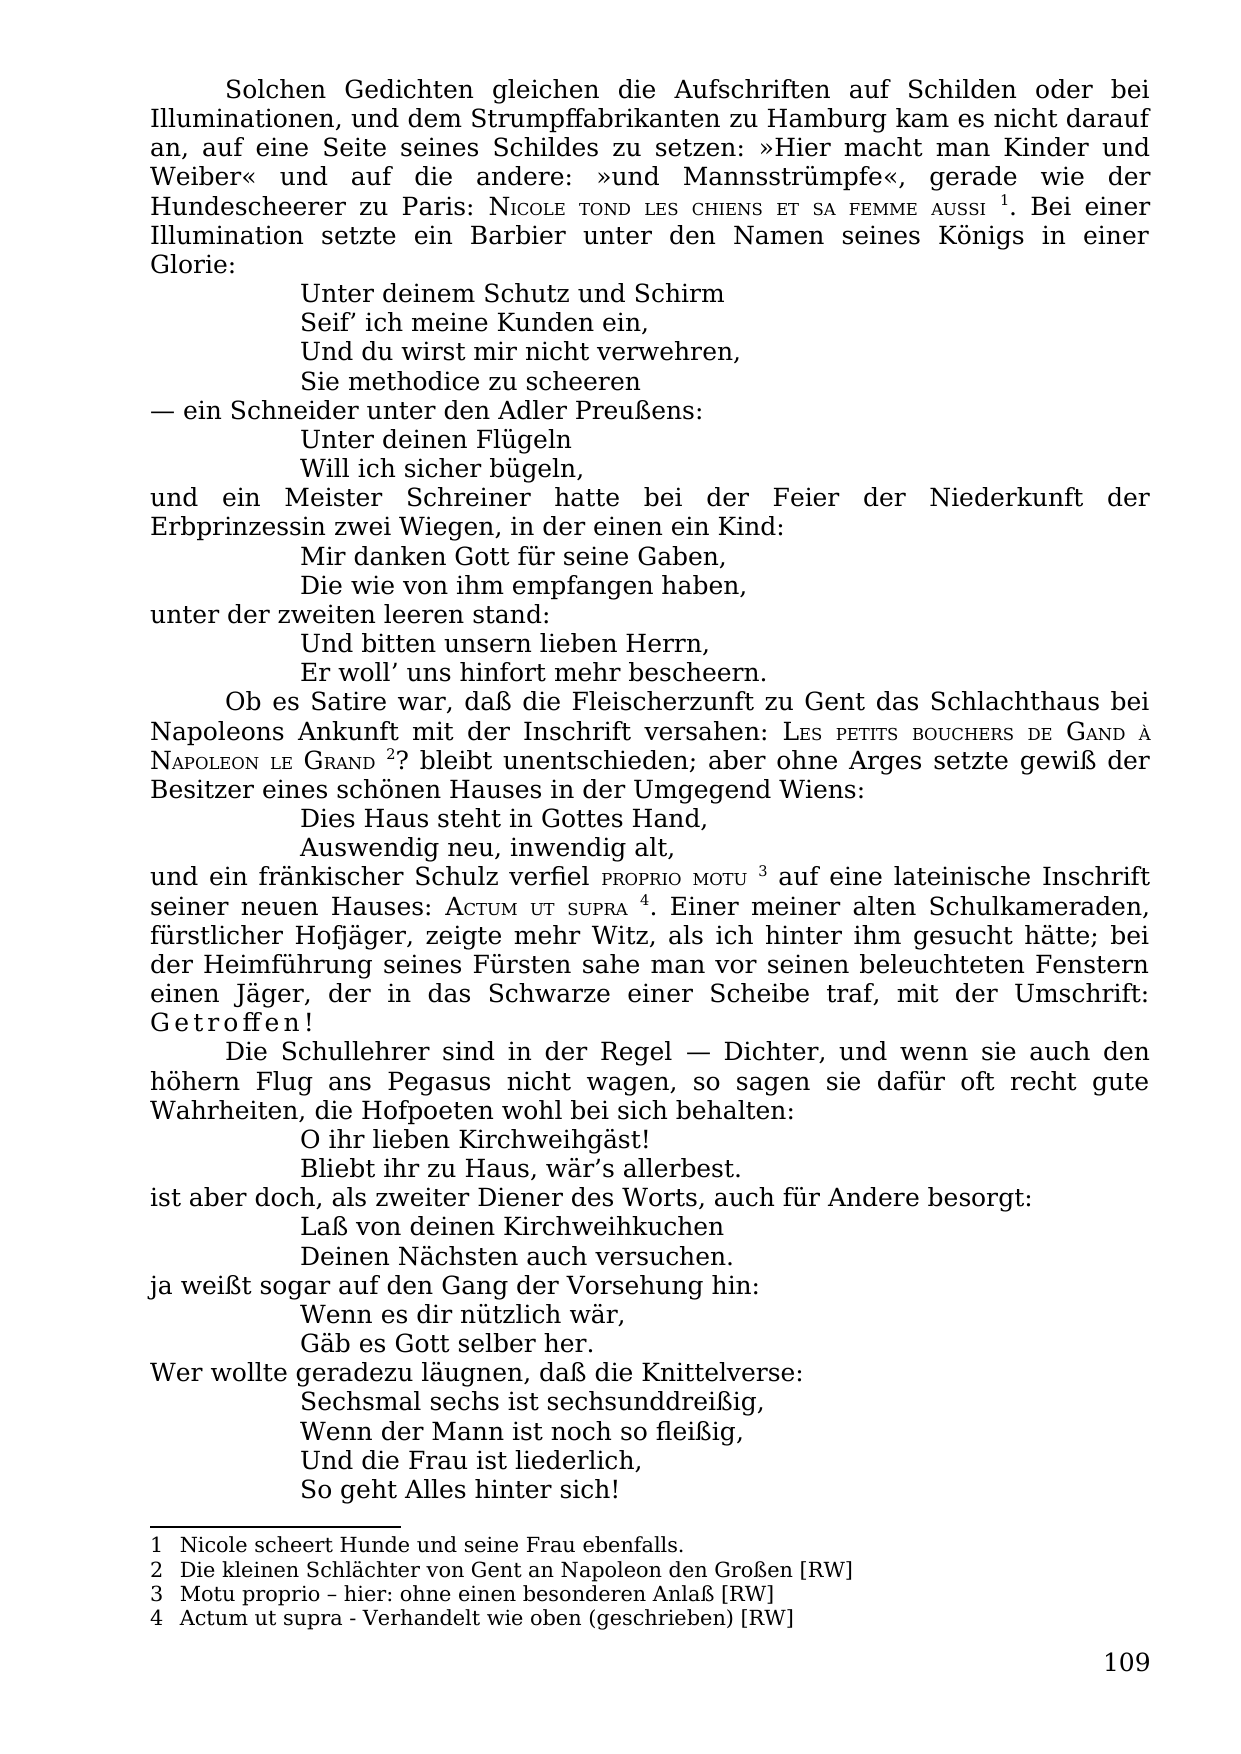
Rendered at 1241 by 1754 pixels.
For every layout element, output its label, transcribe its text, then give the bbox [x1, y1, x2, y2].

text Laß von deinen Kirchweihkuchen [300, 1212, 1151, 1242]
text Deinen Nächsten auch versuchen. [300, 1242, 1151, 1271]
text Mir danken Gott für seine Gaben, [300, 542, 1151, 571]
text O ihr lieben Kirchweihgäst! [300, 1125, 1151, 1154]
text Und bitten unsern lieben Herrn, [300, 629, 1151, 658]
text ja weißt sogar auf den Gang der Vorsehung hin: [150, 1271, 1151, 1300]
text Dies Haus steht in Gottes Hand, [300, 804, 1151, 833]
text ist aber doch, als zweiter Diener des Worts, auch für Andere besorgt: [150, 1183, 1151, 1212]
text Er woll’ uns hinfort mehr bescheern. [300, 658, 1151, 687]
text Will ich sicher bügeln, [300, 454, 1151, 483]
text So geht Alles hinter sich! [300, 1475, 1151, 1504]
text Bliebt ihr zu Haus, wär’s allerbest. [300, 1154, 1151, 1183]
text Sechsmal sechs ist sechsunddreißig, [300, 1387, 1151, 1417]
text und ein fränkischer Schulz verfiel proprio motu auf eine lateinische Inschrift seiner neuen Hauses: Actum ut supra . Einer meiner alten Schulkameraden, fürstlicher Hofjäger, zeigte mehr Witz, als ich hinter ihm gesucht hätte; bei der Heimführung seines Fürsten sahe man vor seinen beleuchteten Fenstern einen Jäger, der in das Schwarze einer Scheibe traf, mit der Umschrift: Getroffen! [150, 862, 1151, 1037]
text Wer wollte geradezu läugnen, daß die Knittelverse: [150, 1358, 1151, 1387]
text Wenn der Mann ist noch so fleißig, [300, 1417, 1151, 1446]
text Actum ut supra - Verhandelt wie oben (geschrieben) [RW] [150, 1606, 1151, 1631]
text Gäb es Gott selber her. [300, 1329, 1151, 1358]
text — ein Schneider unter den Adler Preußens: [150, 396, 1151, 425]
text Unter deinem Schutz und Schirm [300, 279, 1151, 308]
text Und die Frau ist liederlich, [300, 1446, 1151, 1475]
text Unter deinen Flügeln [300, 425, 1151, 454]
text Die Schullehrer sind in der Regel — Dichter, und wenn sie auch den höhern Flug ans Pegasus nicht wagen, so sagen sie dafür oft recht gute Wahrheiten, die Hofpoeten wohl bei sich behalten: [150, 1037, 1151, 1125]
text Nicole scheert Hunde und seine Frau ebenfalls. [150, 1533, 1151, 1558]
text Ob es Satire war, daß die Fleischerzunft zu Gent das Schlachthaus bei Napoleons Ankunft mit der Inschrift versahen: Les petits bouchers de Gand à Napoleon le Grand ? bleibt unentschieden; aber ohne Arges setzte gewiß der Besitzer eines schönen Hauses in der Umgegend Wiens: [150, 687, 1151, 804]
text Seif’ ich meine Kunden ein, [300, 308, 1151, 337]
text Die kleinen Schlächter von Gent an Napoleon den Großen [RW] [150, 1558, 1151, 1582]
text unter der zweiten leeren stand: [150, 600, 1151, 629]
text Wenn es dir nützlich wär, [300, 1300, 1151, 1329]
text Motu proprio – hier: ohne einen besonderen Anlaß [RW] [150, 1582, 1151, 1606]
text Die wie von ihm empfangen haben, [300, 571, 1151, 600]
text Auswendig neu, inwendig alt, [300, 833, 1151, 862]
text Und du wirst mir nicht verwehren, [300, 337, 1151, 367]
text und ein Meister Schreiner hatte bei der Feier der Niederkunft der Erbprinzessin zwei Wiegen, in der einen ein Kind: [150, 483, 1151, 542]
text Sie methodice zu scheeren [300, 367, 1151, 396]
text Solchen Gedichten gleichen die Aufschriften auf Schilden oder bei Illuminationen, und dem Strumpffabrikanten zu Hamburg kam es nicht darauf an, auf eine Seite seines Schildes zu setzen: »Hier macht man Kinder und Weiber« und auf die andere: »und Mannsstrümpfe«, gerade wie der Hundescheerer zu Paris: Nicole tond les chiens et sa femme aussi . Bei einer Illumination setzte ein Barbier unter den Namen seines Königs in einer Glorie: [150, 75, 1151, 279]
